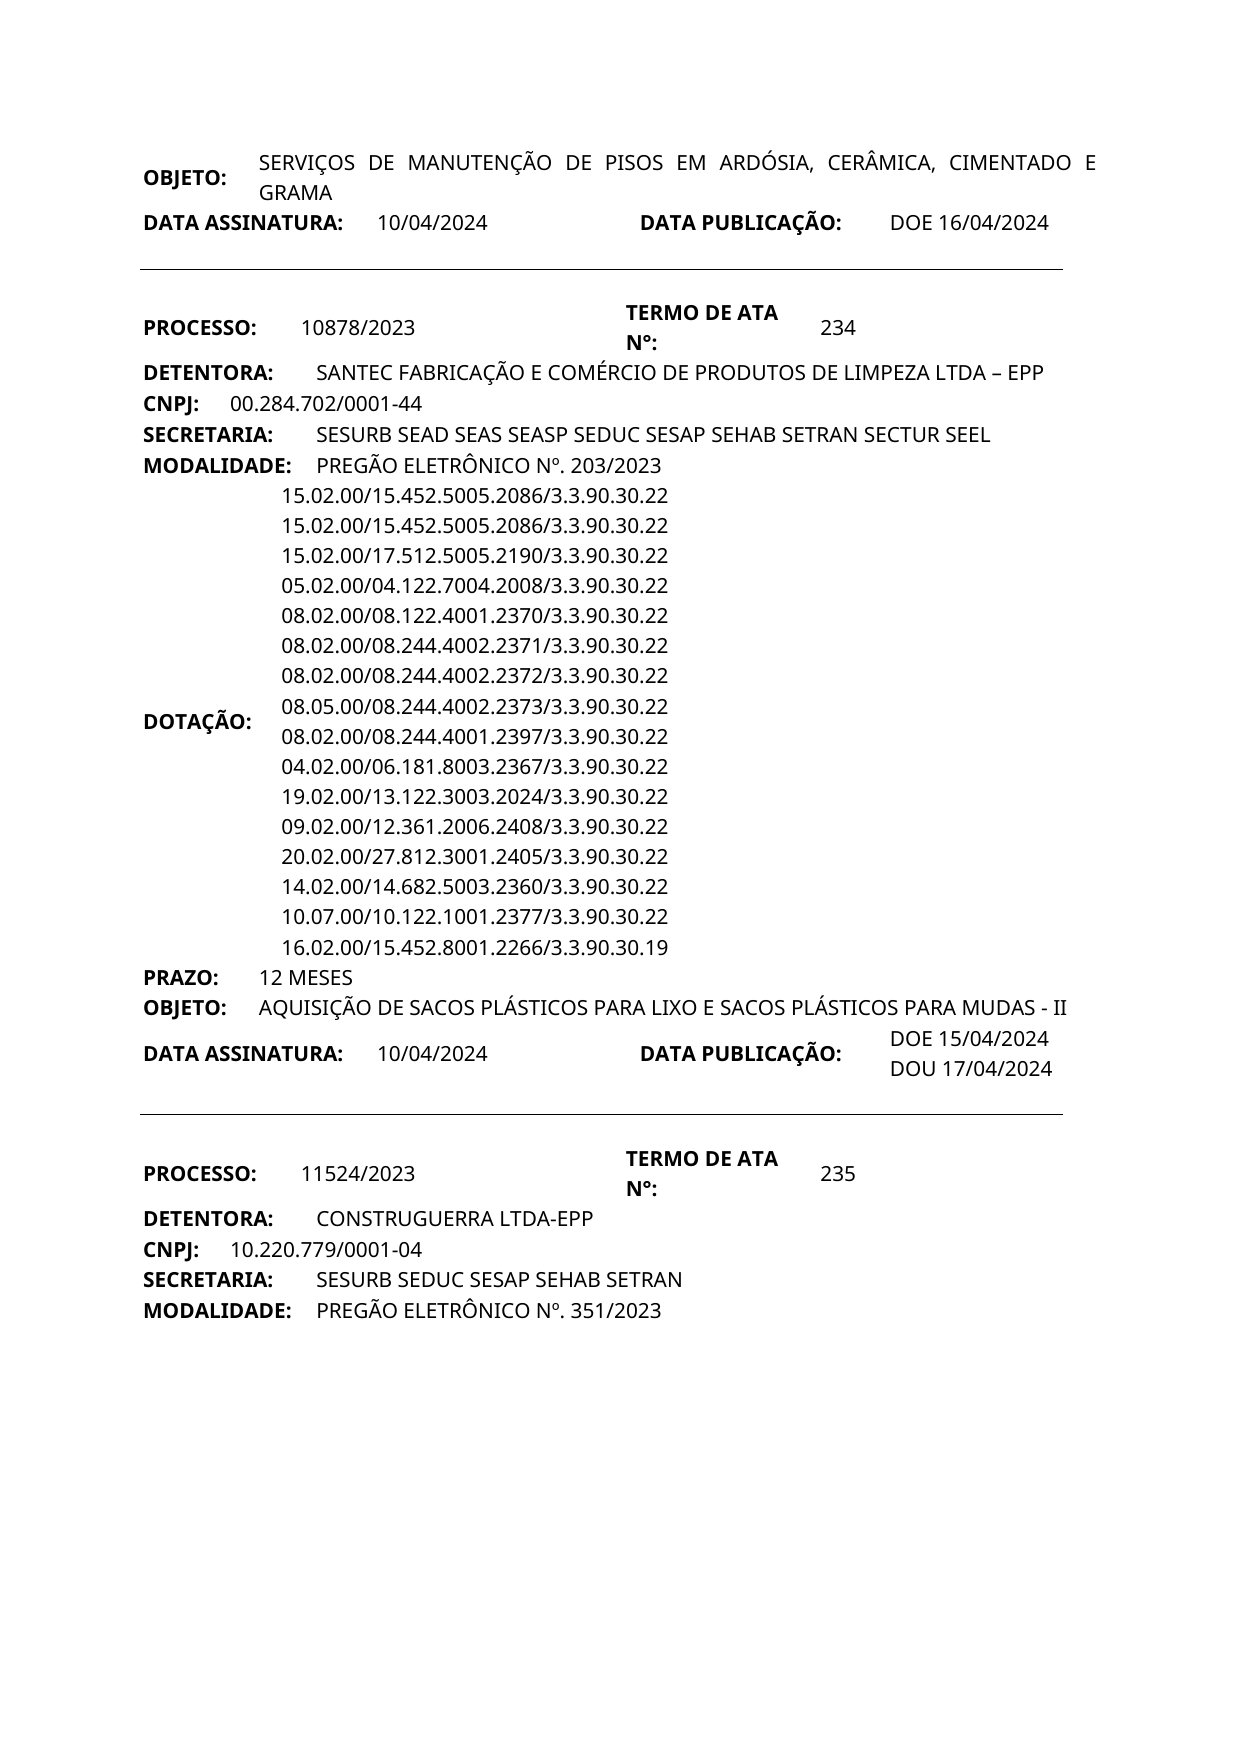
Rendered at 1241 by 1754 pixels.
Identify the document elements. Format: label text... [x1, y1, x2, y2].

table_cell SANTEC FABRICAÇÃO E COMÉRCIO DE PRODUTOS DE LIMPEZA LTDA – EPP [309, 358, 1104, 389]
table_cell 10/04/2024 [370, 208, 632, 238]
table_cell DATA PUBLICAÇÃO: [632, 1024, 882, 1084]
table_cell DETENTORA: [136, 358, 309, 389]
table_cell 12 meses [251, 963, 1104, 993]
table_cell SECRETARIA: [136, 420, 309, 450]
table_header TERMO DE ATA N°: [618, 1144, 813, 1204]
table_cell DATA PUBLICAÇÃO: [632, 208, 882, 238]
table_cell SECRETARIA: [136, 1265, 309, 1296]
table_cell CNPJ: [136, 1234, 222, 1265]
table_cell 10/04/2024 [370, 1024, 632, 1084]
table_cell DETENTORA: [136, 1204, 309, 1234]
table_cell pregão eletrônico nº. 203/2023 [309, 450, 1104, 481]
table_cell sesurb seduc sesap sehab setran [309, 1265, 1104, 1296]
table_header 11524/2023 [293, 1144, 618, 1204]
table_cell SERVIÇOS DE MANUTENÇÃO DE PISOS EM ARDÓSIA, CERÂMICA, CIMENTADO E GRAMA [251, 148, 1104, 207]
table_cell sesurb sead seas seasp seduc sesap sehab setran sectur seel [309, 420, 1104, 450]
table_cell MODALIDADE: [136, 1296, 309, 1327]
table_cell 10.220.779/0001-04 [223, 1234, 1104, 1265]
table_header 235 [813, 1144, 1104, 1204]
table_cell CONSTRUGUERRA LTDA-EPP [309, 1204, 1104, 1234]
table_cell CNPJ: [136, 389, 222, 419]
table_header 234 [813, 298, 1104, 358]
table_cell 15.02.00/15.452.5005.2086/3.3.90.30.22 15.02.00/15.452.5005.2086/3.3.90.30.22 15.02.00/17.512.5005.2190/3.3.90.30.22 05.02.00/04.122.7004.2008/3.3.90.30.22 08.02.00/08.122.4001.2370/3.3.90.30.22 08.02.00/08.244.4002.2371/3.3.90.30.22 08.02.00/08.244.4002.2372/3.3.90.30.22 08.05.00/08.244.4002.2373/3.3.90.30.22 08.02.00/08.244.4001.2397/3.3.90.30.22 04.02.00/06.181.8003.2367/3.3.90.30.22 19.02.00/13.122.3003.2024/3.3.90.30.22 09.02.00/12.361.2006.2408/3.3.90.30.22 20.02.00/27.812.3001.2405/3.3.90.30.22 14.02.00/14.682.5003.2360/3.3.90.30.22 10.07.00/10.122.1001.2377/3.3.90.30.22 16.02.00/15.452.8001.2266/3.3.90.30.19 [274, 481, 1104, 962]
table_cell MODALIDADE: [136, 450, 309, 481]
table_header TERMO DE ATA N°: [618, 298, 813, 358]
table_cell DATA ASSINATURA: [136, 1024, 369, 1084]
table_cell 00.284.702/0001-44 [223, 389, 1104, 419]
table_cell PREGÃO ELETRÔNICO Nº. 351/2023 [309, 1296, 1104, 1327]
table_header PROCESSO: [136, 298, 293, 358]
table_header 10878/2023 [293, 298, 618, 358]
table_cell DOTAÇÃO: [136, 481, 274, 962]
table_cell doe 16/04/2024 [882, 208, 1104, 238]
table_header PROCESSO: [136, 1144, 293, 1204]
table_cell OBJETO: [136, 993, 251, 1024]
table_cell OBJETO: [136, 148, 251, 207]
table_cell doe 15/04/2024 dou 17/04/2024 [882, 1024, 1104, 1084]
table_cell DATA ASSINATURA: [136, 208, 369, 238]
table_cell AQUISIÇÃO DE SACOS PLÁSTICOS PARA LIXO E SACOS PLÁSTICOS PARA MUDAS - II [251, 993, 1104, 1024]
table_cell PRAZO: [136, 963, 251, 993]
